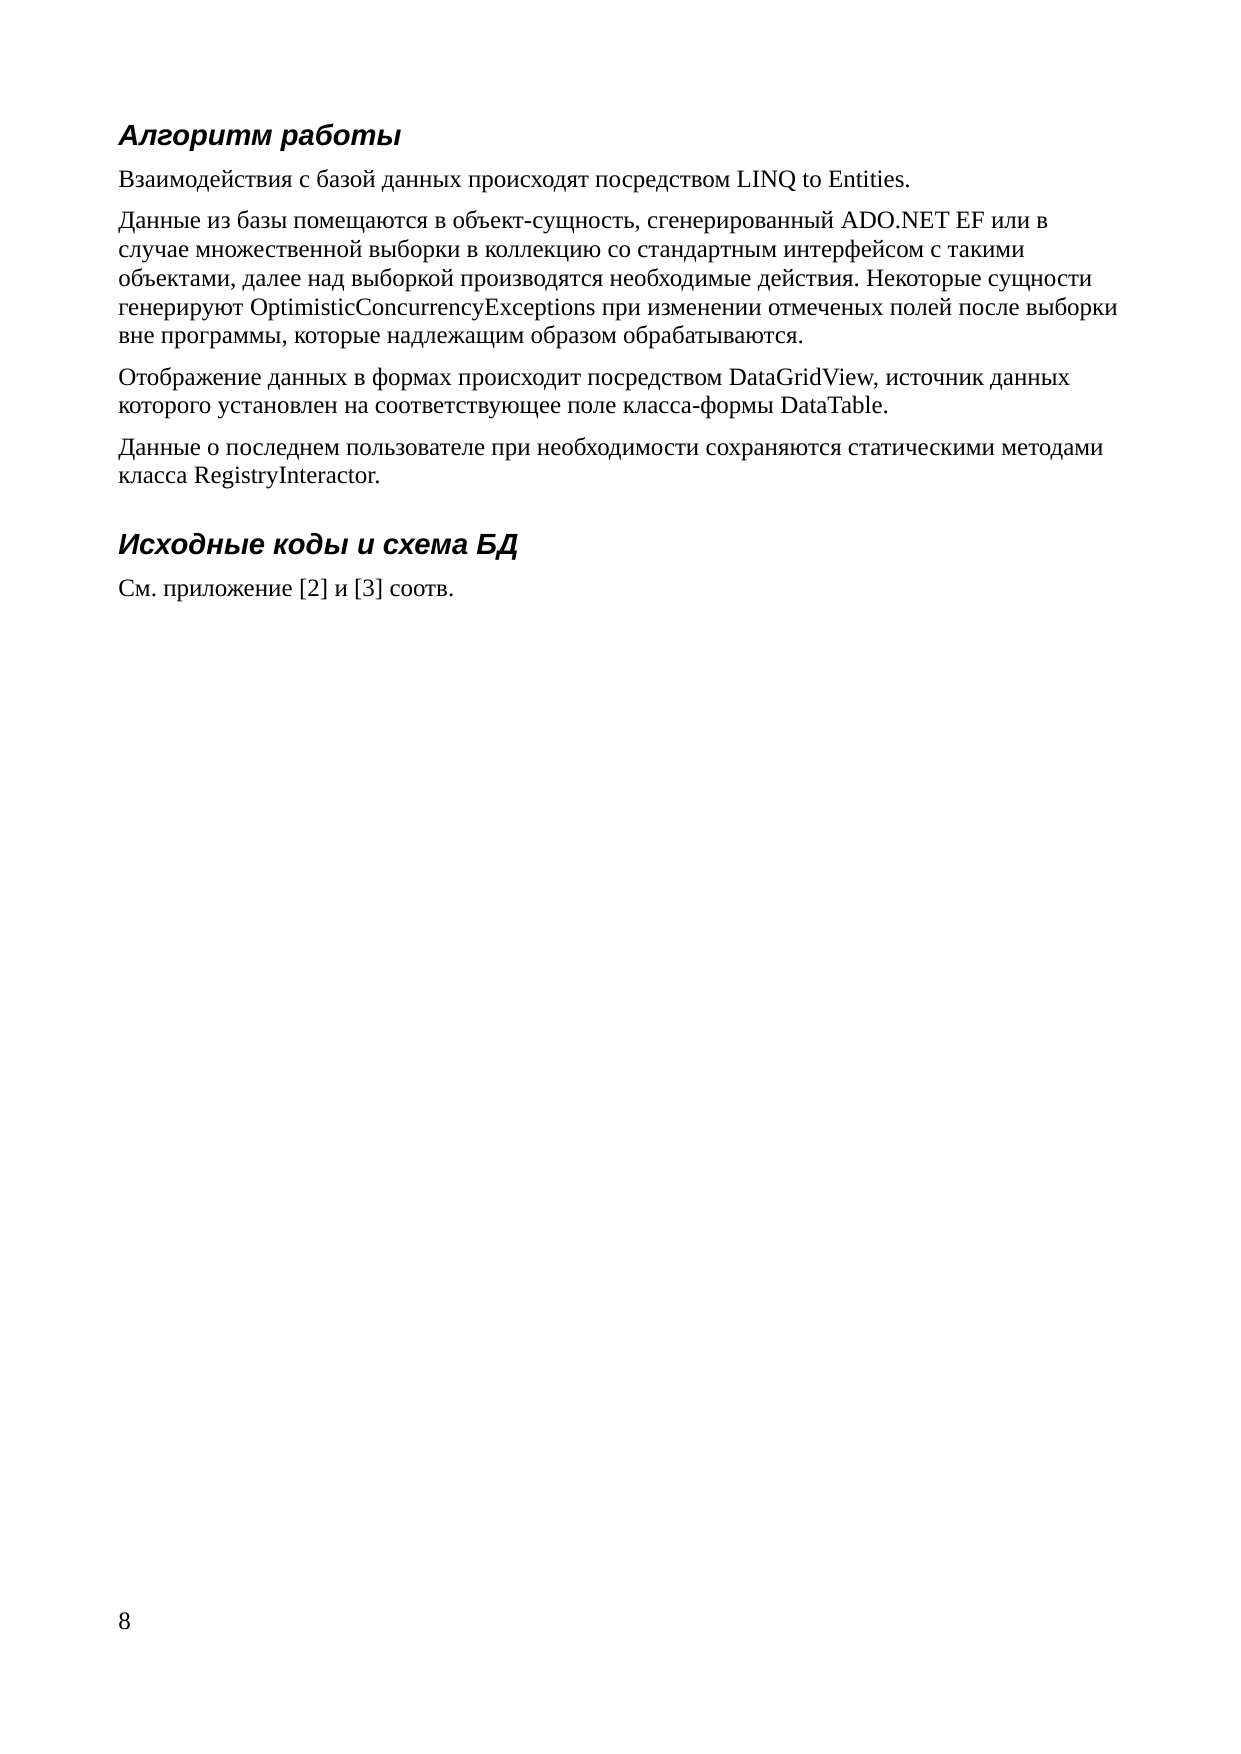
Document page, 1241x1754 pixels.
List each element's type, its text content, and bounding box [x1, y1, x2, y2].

text Данные из базы помещаются в объект-сущность, сгенерированный ADO.NET EF или в случае множественной выборки в коллекцию со стандартным интерфейсом с такими объектами, далее над выборкой производятся необходимые действия. Некоторые сущности генерируют OptimisticConcurrencyExceptions при изменении отмеченых полей после выборки вне программы, которые надлежащим образом обрабатываются. [118, 205, 1122, 349]
text См. приложение [2] и [3] соотв. [118, 573, 1122, 601]
text Данные о последнем пользователе при необходимости сохраняются статическими методами класса RegistryInteractor. [118, 432, 1122, 489]
text Взаимодействия с базой данных происходят посредством LINQ to Entities. [118, 164, 1122, 193]
subtitle Алгоритм работы [118, 118, 1122, 152]
text Отображение данных в формах происходит посредством DataGridView, источник данных которого установлен на соответствующее поле класса-формы DataTable. [118, 362, 1122, 419]
subtitle Исходные коды и схема БД [118, 527, 1122, 560]
